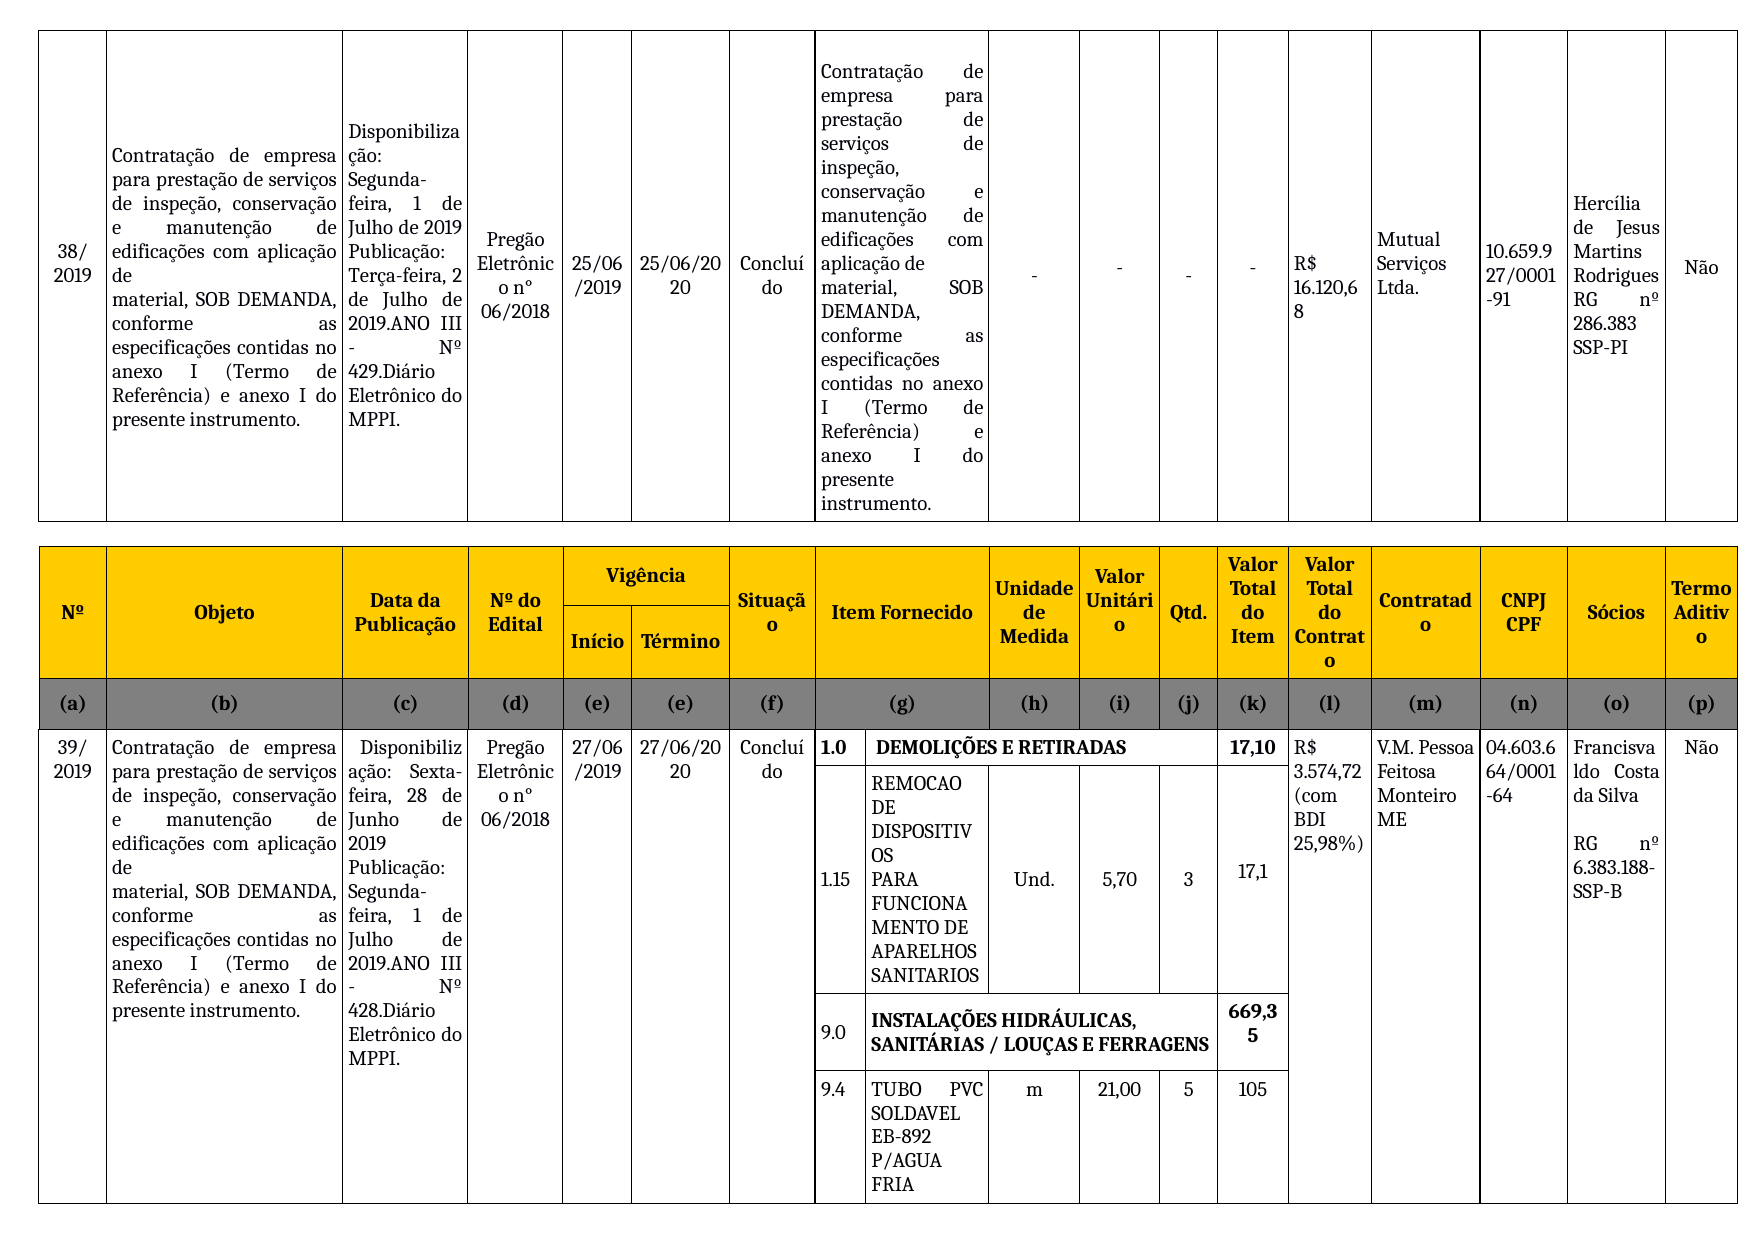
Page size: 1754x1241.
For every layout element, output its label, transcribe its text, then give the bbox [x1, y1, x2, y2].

table_cell (n) [1481, 679, 1567, 729]
table_cell 105 [1218, 1071, 1288, 1203]
table_cell 39/ 2019 [39, 730, 106, 1203]
table_cell (o) [1568, 679, 1665, 729]
table_cell 25/06/2020 [632, 31, 729, 521]
table_cell 21,00 [1080, 1071, 1159, 1203]
table_cell Pregão Eletrônico n° 06/2018 [468, 730, 562, 1203]
table_header Valor Total do Item [1218, 547, 1288, 678]
table_header Valor Unitário [1080, 547, 1159, 678]
table_cell 5,70 [1080, 766, 1159, 993]
table_header Termo Aditivo [1666, 547, 1737, 678]
table_cell 38/ 2019 [39, 31, 106, 521]
table_header Contratado [1372, 547, 1480, 678]
table_cell - [1080, 31, 1159, 521]
table_cell (i) [1080, 679, 1159, 729]
table_cell R$ 3.574,72(com BDI 25,98%) [1289, 730, 1371, 1203]
table_cell (m) [1372, 679, 1480, 729]
table_cell - [1218, 31, 1288, 521]
table_header Valor Total do Contrato [1289, 547, 1371, 678]
table_cell 1.15 [816, 766, 865, 993]
table_cell (p) [1666, 679, 1737, 729]
table_cell 5 [1160, 1071, 1217, 1203]
table_cell Contratação de empresa para prestação de serviços de inspeção, conservação e manutenção de edificações com aplicação de material, SOB DEMANDA, conforme as especificações contidas no anexo I (Termo de Referência) e anexo I do presente instrumento. [107, 31, 342, 521]
table_cell 17,10 [1218, 730, 1288, 765]
table_cell (d) [469, 679, 563, 729]
table_cell - [1160, 31, 1217, 521]
table_cell Término [632, 606, 729, 678]
table_header CNPJ CPF [1481, 547, 1567, 678]
table_cell TUBO PVC SOLDAVEL EB-892 P/AGUA FRIA [866, 1071, 988, 1203]
table_cell (l) [1289, 679, 1371, 729]
table_header Vigência [564, 547, 729, 605]
table_header Item Fornecido [816, 547, 989, 678]
table_header Nº [40, 547, 106, 678]
table_cell 04.603.664/0001-64 [1481, 730, 1567, 1203]
table_header Situação [730, 547, 815, 678]
table_cell Concluído [730, 31, 814, 521]
table_cell Não [1666, 31, 1737, 521]
table_cell V.M. Pessoa Feitosa Monteiro ME [1372, 730, 1479, 1203]
table_cell (g) [816, 679, 989, 729]
table_cell 17,1 [1218, 766, 1288, 993]
table_cell Concluído [730, 730, 814, 1203]
table_cell 669,35 [1218, 994, 1288, 1070]
table_cell DEMOLIÇÕES E RETIRADAS [866, 730, 1217, 765]
table_cell Pregão Eletrônico n° 06/2018 [468, 31, 562, 521]
table_cell 3 [1160, 766, 1217, 993]
table_cell 10.659.927/0001-91 [1481, 31, 1567, 521]
table_cell Início [564, 606, 631, 678]
table_cell (b) [107, 679, 342, 729]
table_header Nº do Edital [469, 547, 563, 678]
table_header Unidade de Medida [990, 547, 1079, 678]
table_cell 25/06/2019 [563, 31, 631, 521]
table_cell Hercília de Jesus Martins Rodrigues RG nº 286.383 SSP-PI [1568, 31, 1665, 521]
table_cell Disponibilização: Sexta-feira, 28 de Junho de 2019 Publicação: Segunda-feira, 1 de Julho de 2019.ANO III - Nº 428.Diário Eletrônico do MPPI. [343, 730, 467, 1203]
table_cell 27/06/2020 [632, 730, 729, 1203]
table_cell Mutual Serviços Ltda. [1372, 31, 1479, 521]
table_cell Contratação de empresa para prestação de serviços de inspeção, conservação e manutenção de edificações com aplicação de material, SOB DEMANDA, conforme as especificações contidas no anexo I (Termo de Referência) e anexo I do presente instrumento. [107, 730, 342, 1203]
table_cell - [989, 31, 1079, 521]
table_cell Disponibilização: Segunda-feira, 1 de Julho de 2019 Publicação: Terça-feira, 2 de Julho de 2019.ANO III - Nº 429.Diário Eletrônico do MPPI. [343, 31, 467, 521]
table_cell INSTALAÇÕES HIDRÁULICAS, SANITÁRIAS / LOUÇAS E FERRAGENS [866, 994, 1217, 1070]
table_cell 1.0 [816, 730, 865, 765]
table_cell m [989, 1071, 1079, 1203]
table_cell (h) [990, 679, 1079, 729]
table_cell R$ 16.120,68 [1289, 31, 1371, 521]
table_header Objeto [107, 547, 342, 678]
table_cell Contratação de empresa para prestação de serviços de inspeção, conservação e manutenção de edificações com aplicação de material, SOB DEMANDA, conforme as especificações contidas no anexo I (Termo de Referência) e anexo I do presente instrumento. [816, 31, 988, 521]
table_cell 27/06/2019 [563, 730, 631, 1203]
table_cell (a) [40, 679, 106, 729]
table_cell Não [1666, 730, 1737, 1203]
table_cell (f) [730, 679, 815, 729]
table_header Qtd. [1160, 547, 1217, 678]
table_header Data da Publicação [343, 547, 468, 678]
table_cell (c) [343, 679, 468, 729]
table_cell (j) [1160, 679, 1217, 729]
table_cell Und. [989, 766, 1079, 993]
table_cell REMOCAO DE DISPOSITIVOS PARA FUNCIONAMENTO DE APARELHOS SANITARIOS [866, 766, 988, 993]
table_cell 9.0 [816, 994, 865, 1070]
table_header Sócios [1568, 547, 1665, 678]
table_cell 9.4 [816, 1071, 865, 1203]
table_cell (k) [1218, 679, 1288, 729]
table_cell (e) [632, 679, 729, 729]
table_cell (e) [564, 679, 631, 729]
table_cell Francisvaldo Costa da Silva RG nº 6.383.188-SSP-B [1568, 730, 1665, 1203]
